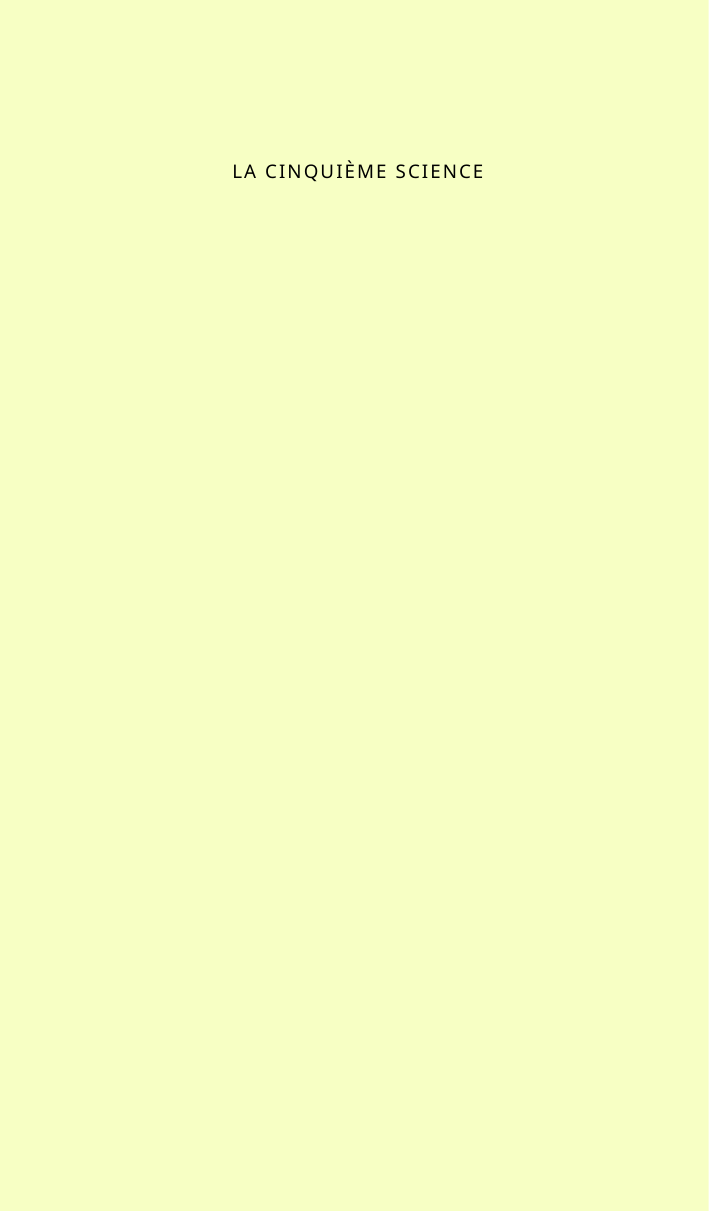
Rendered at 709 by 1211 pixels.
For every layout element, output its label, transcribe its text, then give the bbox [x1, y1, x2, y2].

text LA CINQUIÈME SCIENCE [33, 155, 683, 184]
